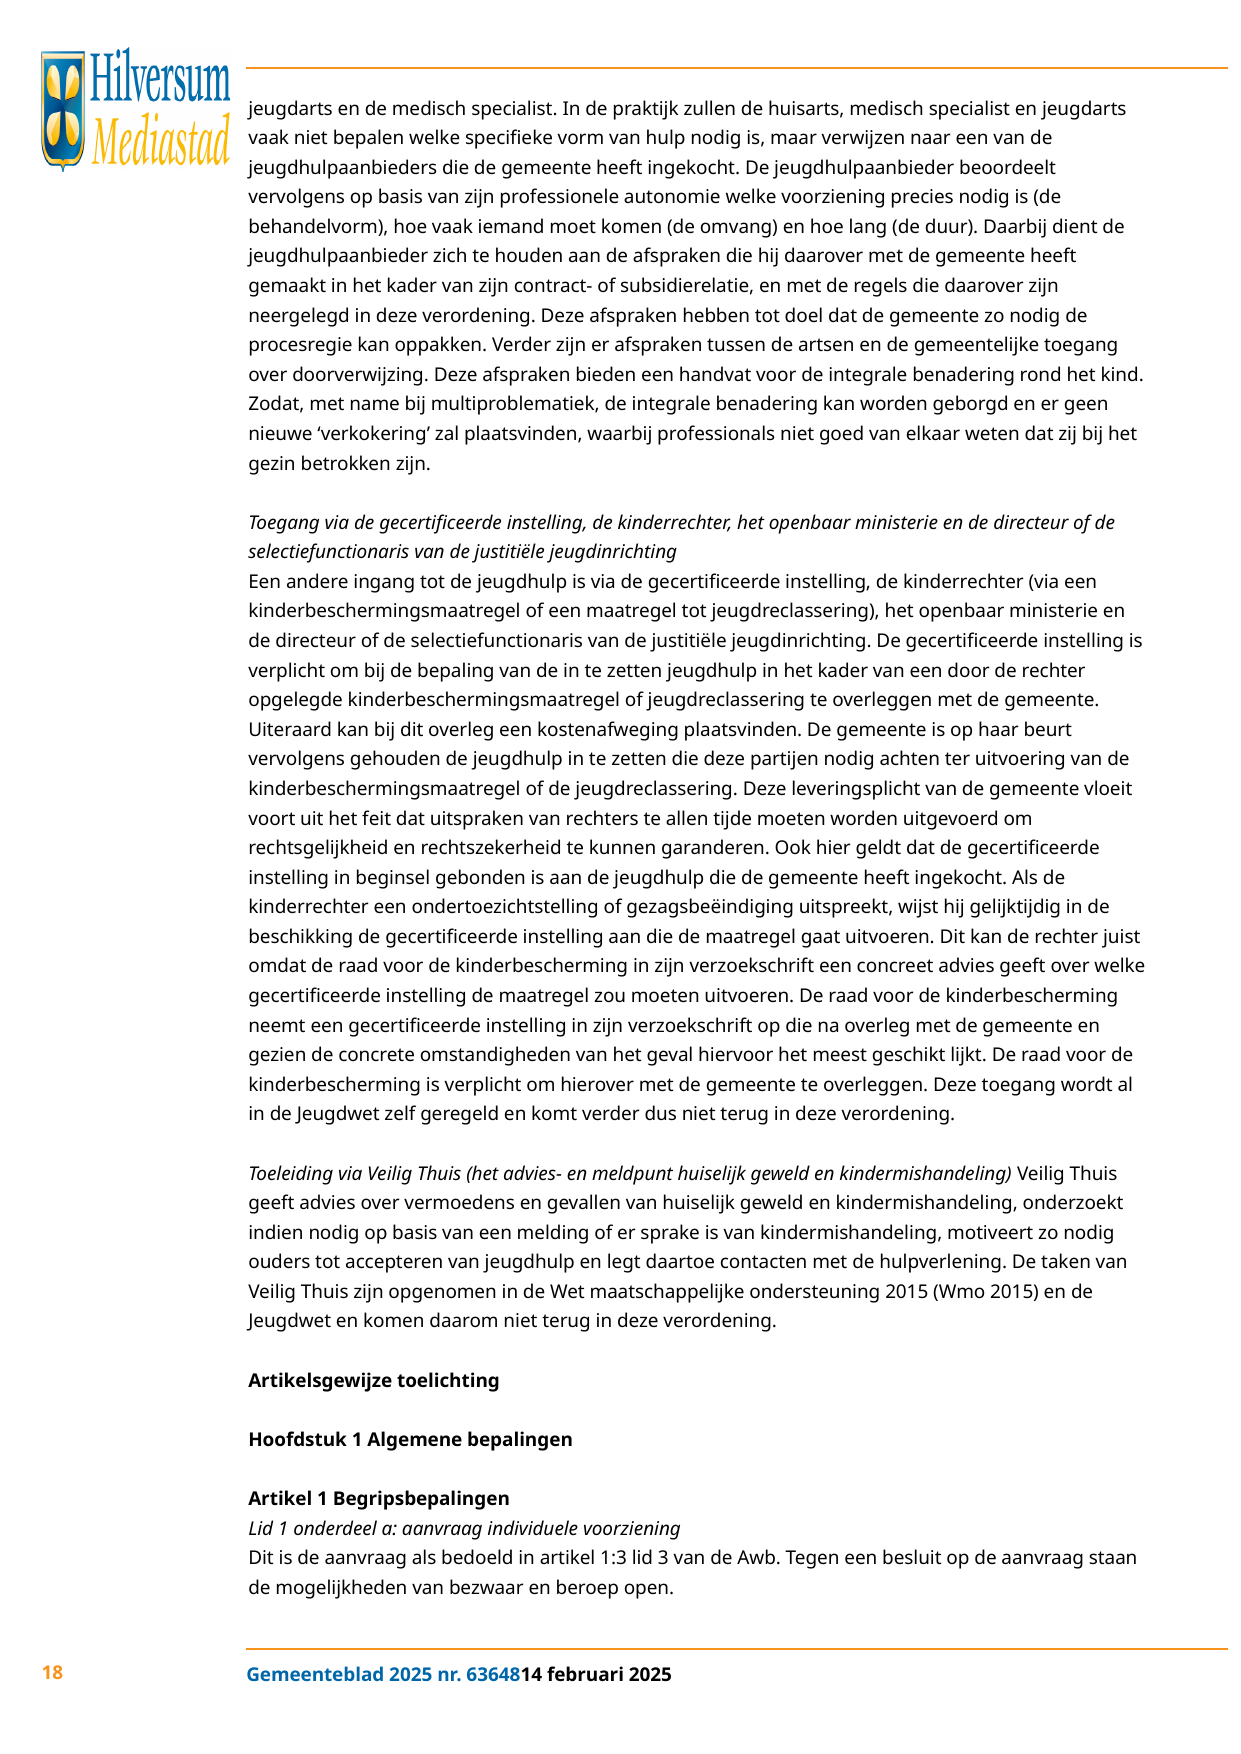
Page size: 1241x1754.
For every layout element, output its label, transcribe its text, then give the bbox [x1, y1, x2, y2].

text Artikel 1 Begripsbepalingen [248, 1485, 1152, 1511]
text Een andere ingang tot de jeugdhulp is via de gecertificeerde instelling, de kinderrechter (via een kinderbeschermingsmaatregel of een maatregel tot jeugdreclassering), het openbaar ministerie en de directeur of de selectiefunctionaris van de justitiële jeugdinrichting. De gecertificeerde instelling is verplicht om bij de bepaling van de in te zetten jeugdhulp in het kader van een door de rechter opgelegde kinderbeschermingsmaatregel of jeugdreclassering te overleggen met de gemeente. Uiteraard kan bij dit overleg een kostenafweging plaatsvinden. De gemeente is op haar beurt vervolgens gehouden de jeugdhulp in te zetten die deze partijen nodig achten ter uitvoering van de kinderbeschermingsmaatregel of de jeugdreclassering. Deze leveringsplicht van de gemeente vloeit voort uit het feit dat uitspraken van rechters te allen tijde moeten worden uitgevoerd om rechtsgelijkheid en rechtszekerheid te kunnen garanderen. Ook hier geldt dat de gecertificeerde instelling in beginsel gebonden is aan de jeugdhulp die de gemeente heeft ingekocht. Als de kinderrechter een ondertoezichtstelling of gezagsbeëindiging uitspreekt, wijst hij gelijktijdig in de beschikking de gecertificeerde instelling aan die de maatregel gaat uitvoeren. Dit kan de rechter juist omdat de raad voor de kinderbescherming in zijn verzoekschrift een concreet advies geeft over welke gecertificeerde instelling de maatregel zou moeten uitvoeren. De raad voor de kinderbescherming neemt een gecertificeerde instelling in zijn verzoekschrift op die na overleg met de gemeente en gezien de concrete omstandigheden van het geval hiervoor het meest geschikt lijkt. De raad voor de kinderbescherming is verplicht om hierover met de gemeente te overleggen. Deze toegang wordt al in de Jeugdwet zelf geregeld en komt verder dus niet terug in deze verordening. [248, 568, 1152, 1126]
picture [41, 47, 231, 172]
text Lid 1 onderdeel a: aanvraag individuele voorziening [248, 1515, 1152, 1541]
text Artikelsgewijze toelichting [248, 1367, 1152, 1393]
text Dit is de aanvraag als bedoeld in artikel 1:3 lid 3 van de Awb. Tegen een besluit op de aanvraag staan de mogelijkheden van bezwaar en beroep open. [248, 1544, 1152, 1600]
text jeugdarts en de medisch specialist. In de praktijk zullen de huisarts, medisch specialist en jeugdarts vaak niet bepalen welke specifieke vorm van hulp nodig is, maar verwijzen naar een van de jeugdhulpaanbieders die de gemeente heeft ingekocht. De jeugdhulpaanbieder beoordeelt vervolgens op basis van zijn professionele autonomie welke voorziening precies nodig is (de behandelvorm), hoe vaak iemand moet komen (de omvang) en hoe lang (de duur). Daarbij dient de jeugdhulpaanbieder zich te houden aan de afspraken die hij daarover met de gemeente heeft gemaakt in het kader van zijn contract- of subsidierelatie, en met de regels die daarover zijn neergelegd in deze verordening. Deze afspraken hebben tot doel dat de gemeente zo nodig de procesregie kan oppakken. Verder zijn er afspraken tussen de artsen en de gemeentelijke toegang over doorverwijzing. Deze afspraken bieden een handvat voor de integrale benadering rond het kind. Zodat, met name bij multiproblematiek, de integrale benadering kan worden geborgd en er geen nieuwe ‘verkokering’ zal plaatsvinden, waarbij professionals niet goed van elkaar weten dat zij bij het gezin betrokken zijn. [248, 95, 1152, 476]
text Hoofdstuk 1 Algemene bepalingen [248, 1426, 1152, 1452]
text Toegang via de gecertificeerde instelling, de kinderrechter, het openbaar ministerie en de directeur of de selectiefunctionaris van de justitiële jeugdinrichting [248, 509, 1152, 564]
text Toeleiding via Veilig Thuis (het advies- en meldpunt huiselijk geweld en kindermishandeling) Veilig Thuis geeft advies over vermoedens en gevallen van huiselijk geweld en kindermishandeling, onderzoekt indien nodig op basis van een melding of er sprake is van kindermishandeling, motiveert zo nodig ouders tot accepteren van jeugdhulp en legt daartoe contacten met de hulpverlening. De taken van Veilig Thuis zijn opgenomen in de Wet maatschappelijke ondersteuning 2015 (Wmo 2015) en de Jeugdwet en komen daarom niet terug in deze verordening. [248, 1160, 1152, 1333]
